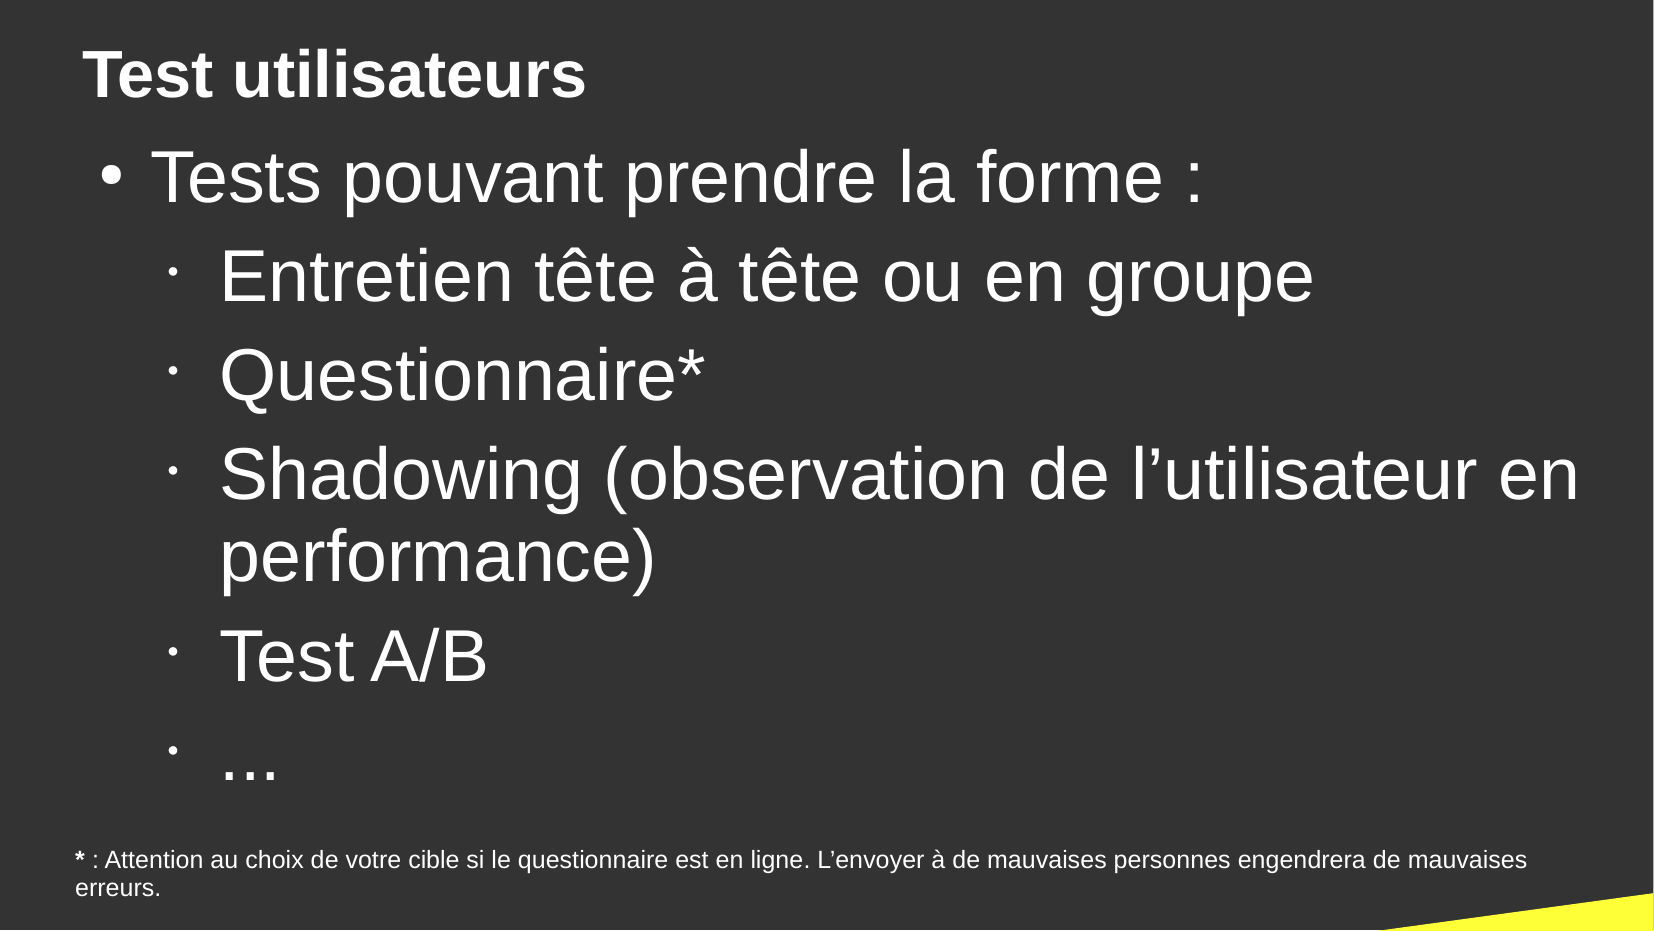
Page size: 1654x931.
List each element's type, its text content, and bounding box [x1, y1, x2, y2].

text_box [1546, 893, 1654, 931]
text_box * : Attention au choix de votre cible si le questionnaire est en ligne. L’envoyer à de mauvaises personnes engendrera de mauvaises erreurs. [60, 838, 1546, 931]
title Test utilisateurs [82, 37, 1571, 114]
list Tests pouvant prendre la forme : Entretien tête à tête ou en groupe Questionnaire* Shadowing (observation de l’utilisateur en performance) Test A/B ... [80, 135, 1620, 804]
